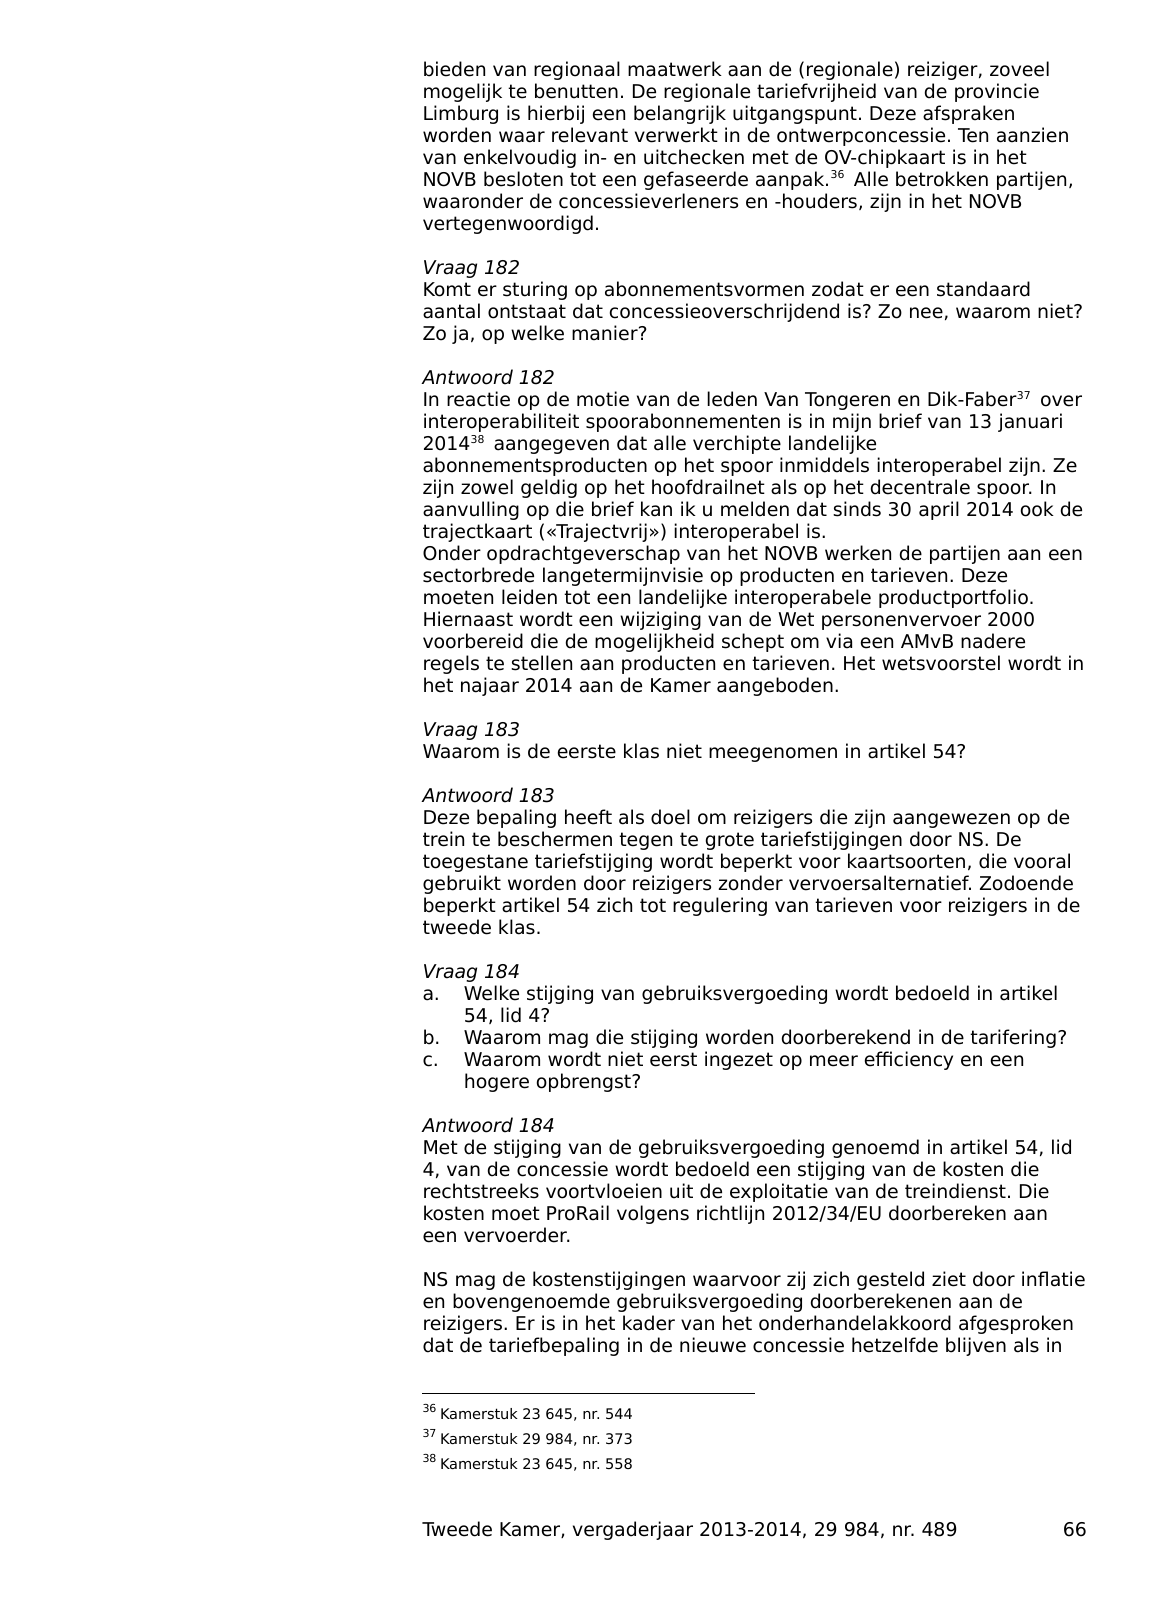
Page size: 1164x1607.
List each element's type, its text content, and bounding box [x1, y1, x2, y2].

text Met de stijging van de gebruiksvergoeding genoemd in artikel 54, lid 4, van de concessie wordt bedoeld een stijging van de kosten die rechtstreeks voortvloeien uit de exploitatie van de treindienst. Die kosten moet ProRail volgens richtlijn 2012/34/EU doorbereken aan een vervoerder. [422, 1137, 1087, 1247]
text c. Waarom wordt niet eerst ingezet op meer efficiency en een hogere opbrengst? [422, 1049, 1087, 1093]
text Vraag 184 [422, 961, 1087, 983]
text Komt er sturing op abonnementsvormen zodat er een standaard aantal ontstaat dat concessieoverschrijdend is? Zo nee, waarom niet? Zo ja, op welke manier? [422, 279, 1087, 345]
text Kamerstuk 23 645, nr. 558 [422, 1452, 1087, 1474]
text Kamerstuk 29 984, nr. 373 [422, 1427, 1087, 1449]
text Kamerstuk 23 645, nr. 544 [422, 1402, 1087, 1424]
text Vraag 182 [422, 257, 1087, 279]
text b. Waarom mag die stijging worden doorberekend in de tarifering? [422, 1027, 1087, 1049]
text bieden van regionaal maatwerk aan de (regionale) reiziger, zoveel mogelijk te benutten. De regionale tariefvrijheid van de provincie Limburg is hierbij een belangrijk uitgangspunt. Deze afspraken worden waar relevant verwerkt in de ontwerpconcessie. Ten aanzien van enkelvoudig in- en uitchecken met de OV-chipkaart is in het NOVB besloten tot een gefaseerde aanpak. Alle betrokken partijen, waaronder de concessieverleners en -houders, zijn in het NOVB vertegenwoordigd. [422, 59, 1087, 235]
text Waarom is de eerste klas niet meegenomen in artikel 54? [422, 741, 1087, 763]
text NS mag de kostenstijgingen waarvoor zij zich gesteld ziet door inflatie en bovengenoemde gebruiksvergoeding doorberekenen aan de reizigers. Er is in het kader van het onderhandelakkoord afgesproken dat de tariefbepaling in de nieuwe concessie hetzelfde blijven als in [422, 1269, 1087, 1357]
text Deze bepaling heeft als doel om reizigers die zijn aangewezen op de trein te beschermen tegen te grote tariefstijgingen door NS. De toegestane tariefstijging wordt beperkt voor kaartsoorten, die vooral gebruikt worden door reizigers zonder vervoersalternatief. Zodoende beperkt artikel 54 zich tot regulering van tarieven voor reizigers in de tweede klas. [422, 807, 1087, 939]
text Onder opdrachtgeverschap van het NOVB werken de partijen aan een sectorbrede langetermijnvisie op producten en tarieven. Deze moeten leiden tot een landelijke interoperabele productportfolio. Hiernaast wordt een wijziging van de Wet personenvervoer 2000 voorbereid die de mogelijkheid schept om via een AMvB nadere regels te stellen aan producten en tarieven. Het wetsvoorstel wordt in het najaar 2014 aan de Kamer aangeboden. [422, 543, 1087, 697]
text a. Welke stijging van gebruiksvergoeding wordt bedoeld in artikel 54, lid 4? [422, 983, 1087, 1027]
text Vraag 183 [422, 719, 1087, 741]
text Antwoord 184 [422, 1115, 1087, 1137]
text Antwoord 182 [422, 367, 1087, 389]
text Antwoord 183 [422, 785, 1087, 807]
text In reactie op de motie van de leden Van Tongeren en Dik-Faber over interoperabiliteit spoorabonnementen is in mijn brief van 13 januari 2014 aangegeven dat alle verchipte landelijke abonnementsproducten op het spoor inmiddels interoperabel zijn. Ze zijn zowel geldig op het hoofdrailnet als op het decentrale spoor. In aanvulling op die brief kan ik u melden dat sinds 30 april 2014 ook de trajectkaart («Trajectvrij») interoperabel is. [422, 389, 1087, 543]
